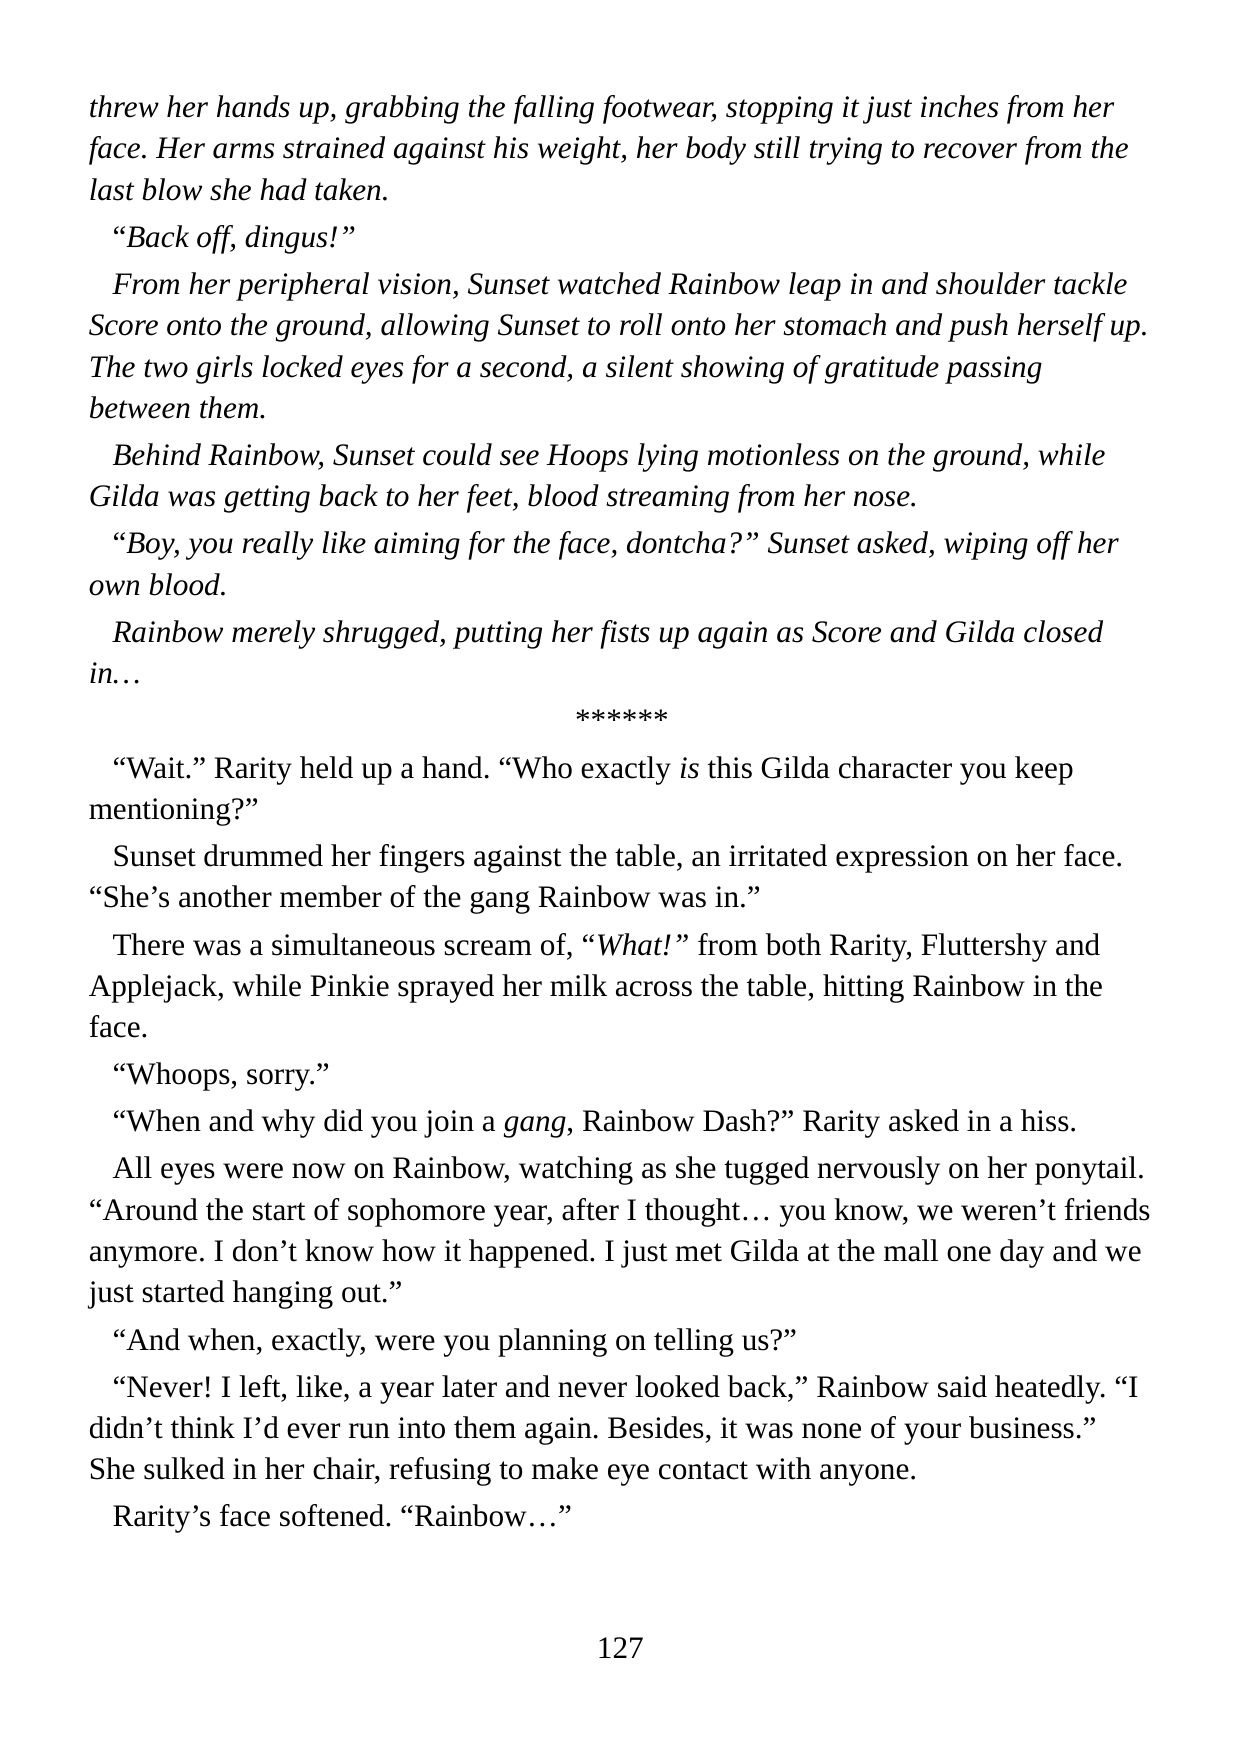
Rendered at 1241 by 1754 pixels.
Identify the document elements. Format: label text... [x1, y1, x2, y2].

text “Never! I left, like, a year later and never looked back,” Rainbow said heatedly. “I didn’t think I’d ever run into them again. Besides, it was none of your business.” She sulked in her chair, refusing to make eye contact with anyone. [88, 1368, 1152, 1486]
text Rainbow merely shrugged, putting her fists up again as Score and Gilda closed in… [88, 613, 1152, 690]
text ****** [88, 702, 1152, 738]
text Behind Rainbow, Sunset could see Hoops lying motionless on the ground, while Gilda was getting back to her feet, blood streaming from her nose. [88, 436, 1152, 513]
text “Back off, dingus!” [88, 218, 1152, 254]
text “And when, exactly, were you planning on telling us?” [88, 1321, 1152, 1357]
text “Wait.” Rarity held up a hand. “Who exactly is this Gilda character you keep mentioning?” [88, 749, 1152, 826]
text All eyes were now on Rainbow, watching as she tugged nervously on her ponytail. “Around the start of sophomore year, after I thought… you know, we weren’t friends anymore. I don’t know how it happened. I just met Gilda at the mall one day and we just started hanging out.” [88, 1150, 1152, 1309]
text threw her hands up, grabbing the falling footwear, stopping it just inches from her face. Her arms strained against his weight, her body still trying to recover from the last blow she had taken. [88, 88, 1152, 207]
text From her peripheral vision, Sunset watched Rainbow leap in and shoulder tackle Score onto the ground, allowing Sunset to roll onto her stomach and push herself up. The two girls locked eyes for a second, a silent showing of gratitude passing between them. [88, 265, 1152, 425]
text Sunset drummed her fingers against the table, an irritated expression on her face. “She’s another member of the gang Rainbow was in.” [88, 837, 1152, 914]
text “Whoops, sorry.” [88, 1055, 1152, 1091]
text “Boy, you really like aiming for the face, dontcha?” Sunset asked, wiping off her own blood. [88, 525, 1152, 602]
text “When and why did you join a gang, Rainbow Dash?” Rarity asked in a hiss. [88, 1103, 1152, 1138]
text Rarity’s face softened. “Rainbow…” [88, 1498, 1152, 1533]
text There was a simultaneous scream of, “What!” from both Rarity, Fluttershy and Applejack, while Pinkie sprayed her milk across the table, hitting Rainbow in the face. [88, 926, 1152, 1044]
